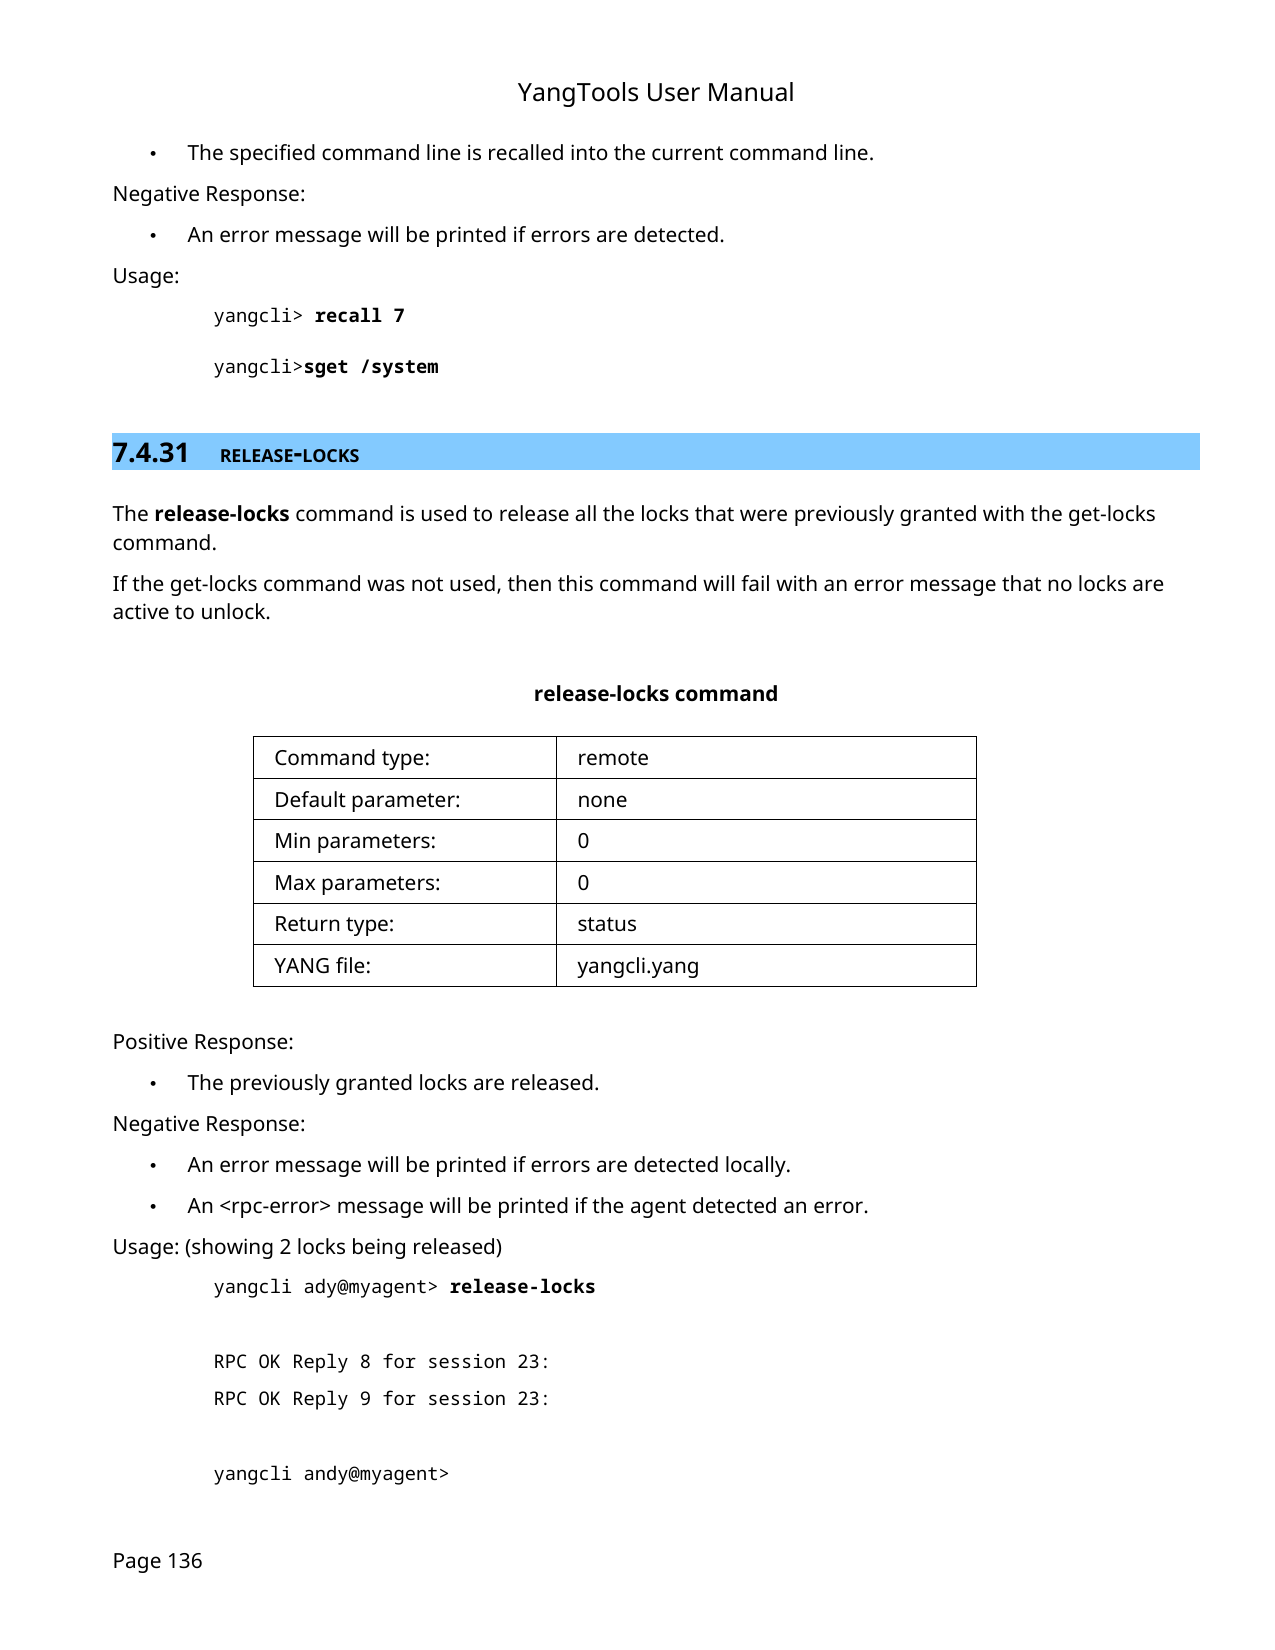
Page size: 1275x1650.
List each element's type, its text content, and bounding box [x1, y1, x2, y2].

list An error message will be printed if errors are detected. [150, 220, 1200, 249]
subtitle release-locks [112, 433, 1200, 470]
text Usage: [112, 261, 1200, 290]
table_header Command type: [254, 737, 556, 778]
subtitle release-locks command [127, 679, 1185, 708]
table_cell 0 [557, 820, 976, 861]
text Negative Response: [112, 179, 1200, 208]
table_cell YANG file: [254, 945, 556, 986]
table_cell none [557, 779, 976, 819]
text RPC OK Reply 8 for session 23: [139, 1348, 1200, 1374]
table_header remote [557, 737, 976, 778]
table_cell status [557, 904, 976, 944]
text Usage: (showing 2 locks being released) [112, 1232, 1200, 1261]
list The specified command line is recalled into the current command line. [150, 138, 1200, 167]
table_cell 0 [557, 862, 976, 902]
text The release-locks command is used to release all the locks that were previously granted with the get-locks command. [112, 499, 1200, 556]
text Positive Response: [112, 1027, 1200, 1056]
list An <rpc-error> message will be printed if the agent detected an error. [150, 1191, 1200, 1220]
list An error message will be printed if errors are detected locally. [150, 1150, 1200, 1179]
text yangcli ady@myagent> release-locks [139, 1273, 1200, 1299]
table_cell Max parameters: [254, 862, 556, 902]
text yangcli> recall 7 yangcli>sget /system [139, 302, 1200, 404]
table_cell yangcli.yang [557, 945, 976, 986]
table_cell Return type: [254, 904, 556, 944]
text If the get-locks command was not used, then this command will fail with an error message that no locks are active to unlock. [112, 569, 1200, 626]
text RPC OK Reply 9 for session 23: [139, 1386, 1200, 1411]
text Negative Response: [112, 1109, 1200, 1138]
table_cell Default parameter: [254, 779, 556, 819]
list The previously granted locks are released. [150, 1068, 1200, 1097]
text yangcli andy@myagent> [139, 1461, 1200, 1486]
table_cell Min parameters: [254, 820, 556, 861]
